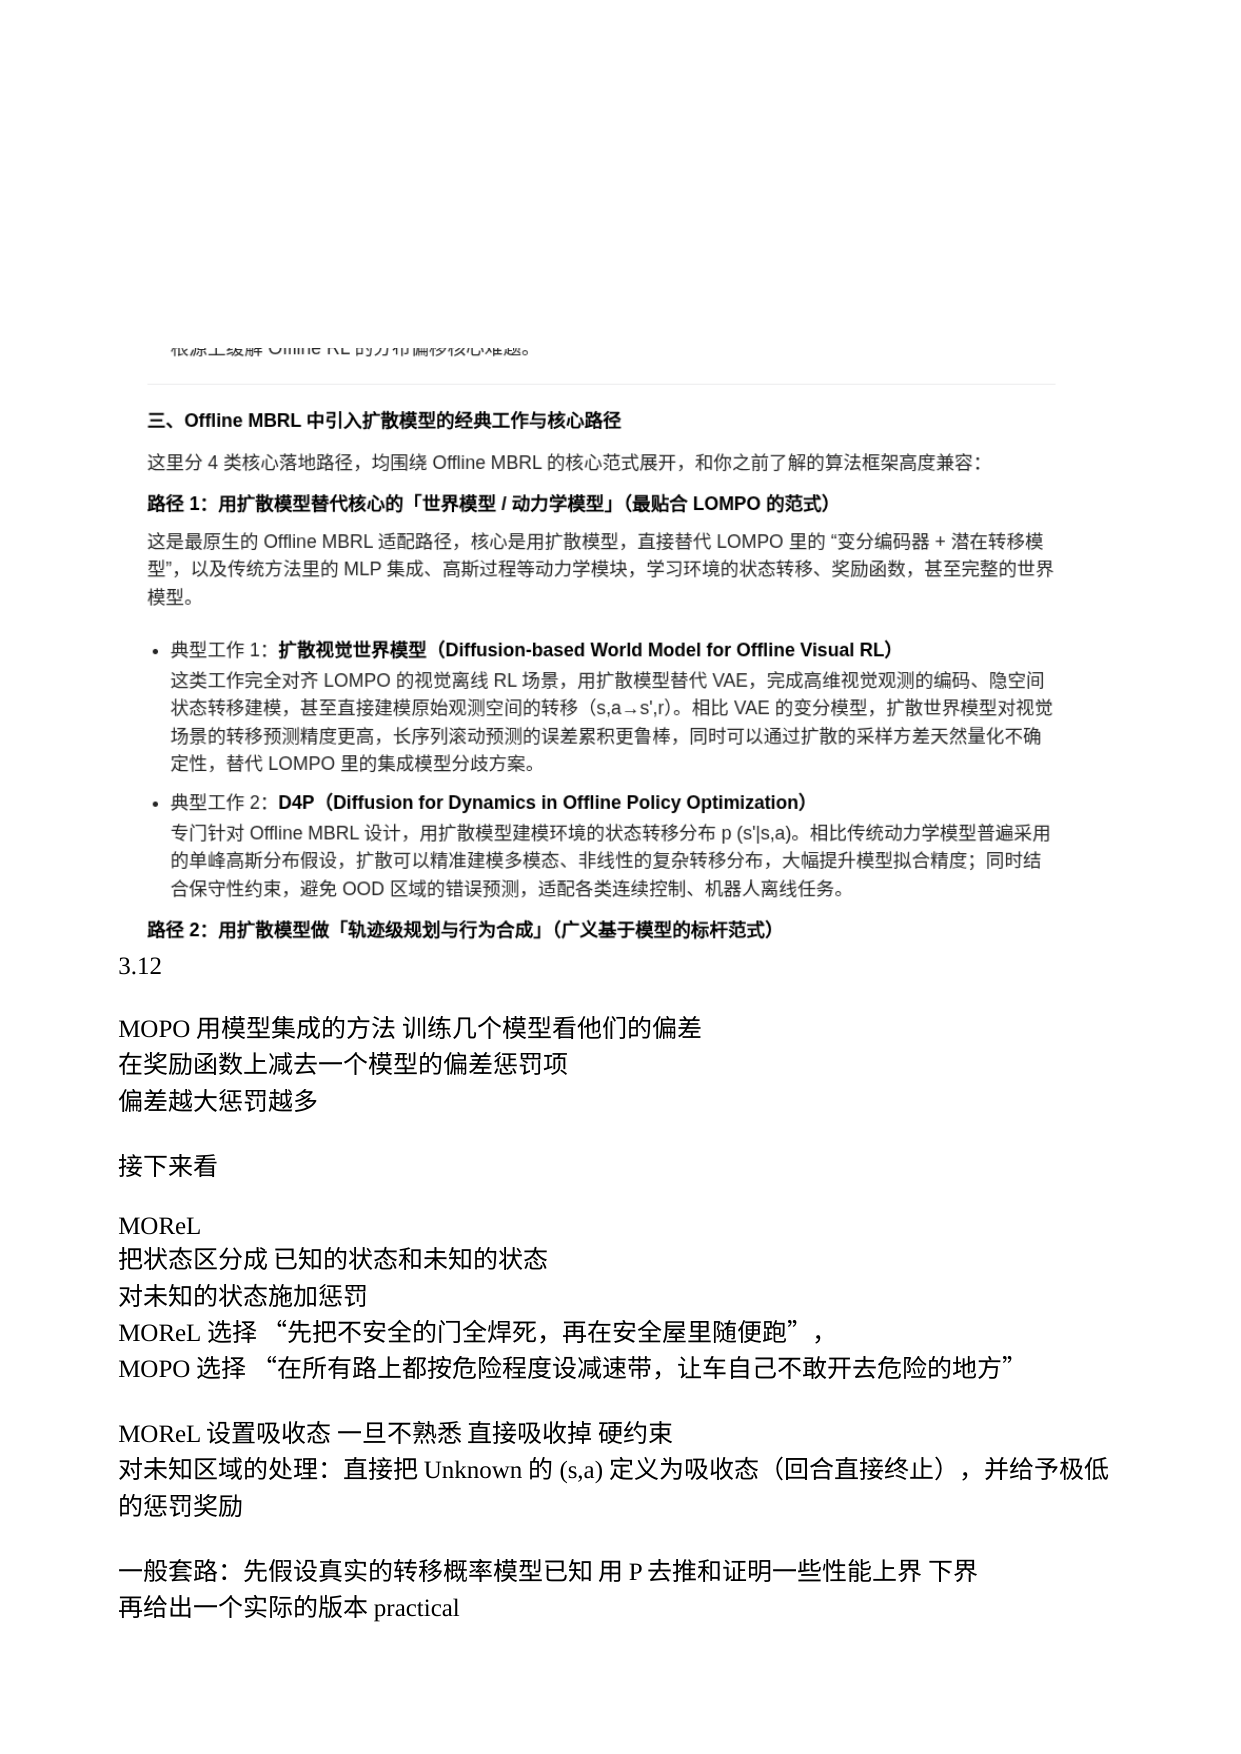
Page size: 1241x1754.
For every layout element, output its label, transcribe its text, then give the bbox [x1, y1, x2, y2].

text 对未知的状态施加惩罚 [118, 1276, 1122, 1312]
text 再给出一个实际的版本 practical [118, 1587, 1122, 1623]
text 把状态区分成 已知的状态和未知的状态 [118, 1240, 1122, 1276]
text 在奖励函数上减去一个模型的偏差惩罚项 [118, 1045, 1122, 1081]
picture [118, 348, 1123, 951]
text MOPO 选择 “在所有路上都按危险程度设减速带，让车自己不敢开去危险的地方” [118, 1348, 1122, 1385]
text 接下来看 [118, 1146, 1122, 1182]
text 偏差越大惩罚越多 [118, 1081, 1122, 1117]
text MOPO 用模型集成的方法 训练几个模型看他们的偏差 [118, 1008, 1122, 1045]
text MOReL 选择 “先把不安全的门全焊死，再在安全屋里随便跑”， [118, 1312, 1122, 1348]
text 3.12 [118, 951, 1122, 980]
text MOReL设置吸收态 一旦不熟悉 直接吸收掉 硬约束 [118, 1413, 1122, 1450]
text 一般套路：先假设真实的转移概率模型已知 用P去推和证明一些性能上界 下界 [118, 1551, 1122, 1587]
text MOReL [118, 1211, 1122, 1240]
text 对未知区域的处理：直接把 Unknown 的 (s,a) 定义为吸收态（回合直接终止），并给予极低的惩罚奖励 [118, 1450, 1122, 1522]
